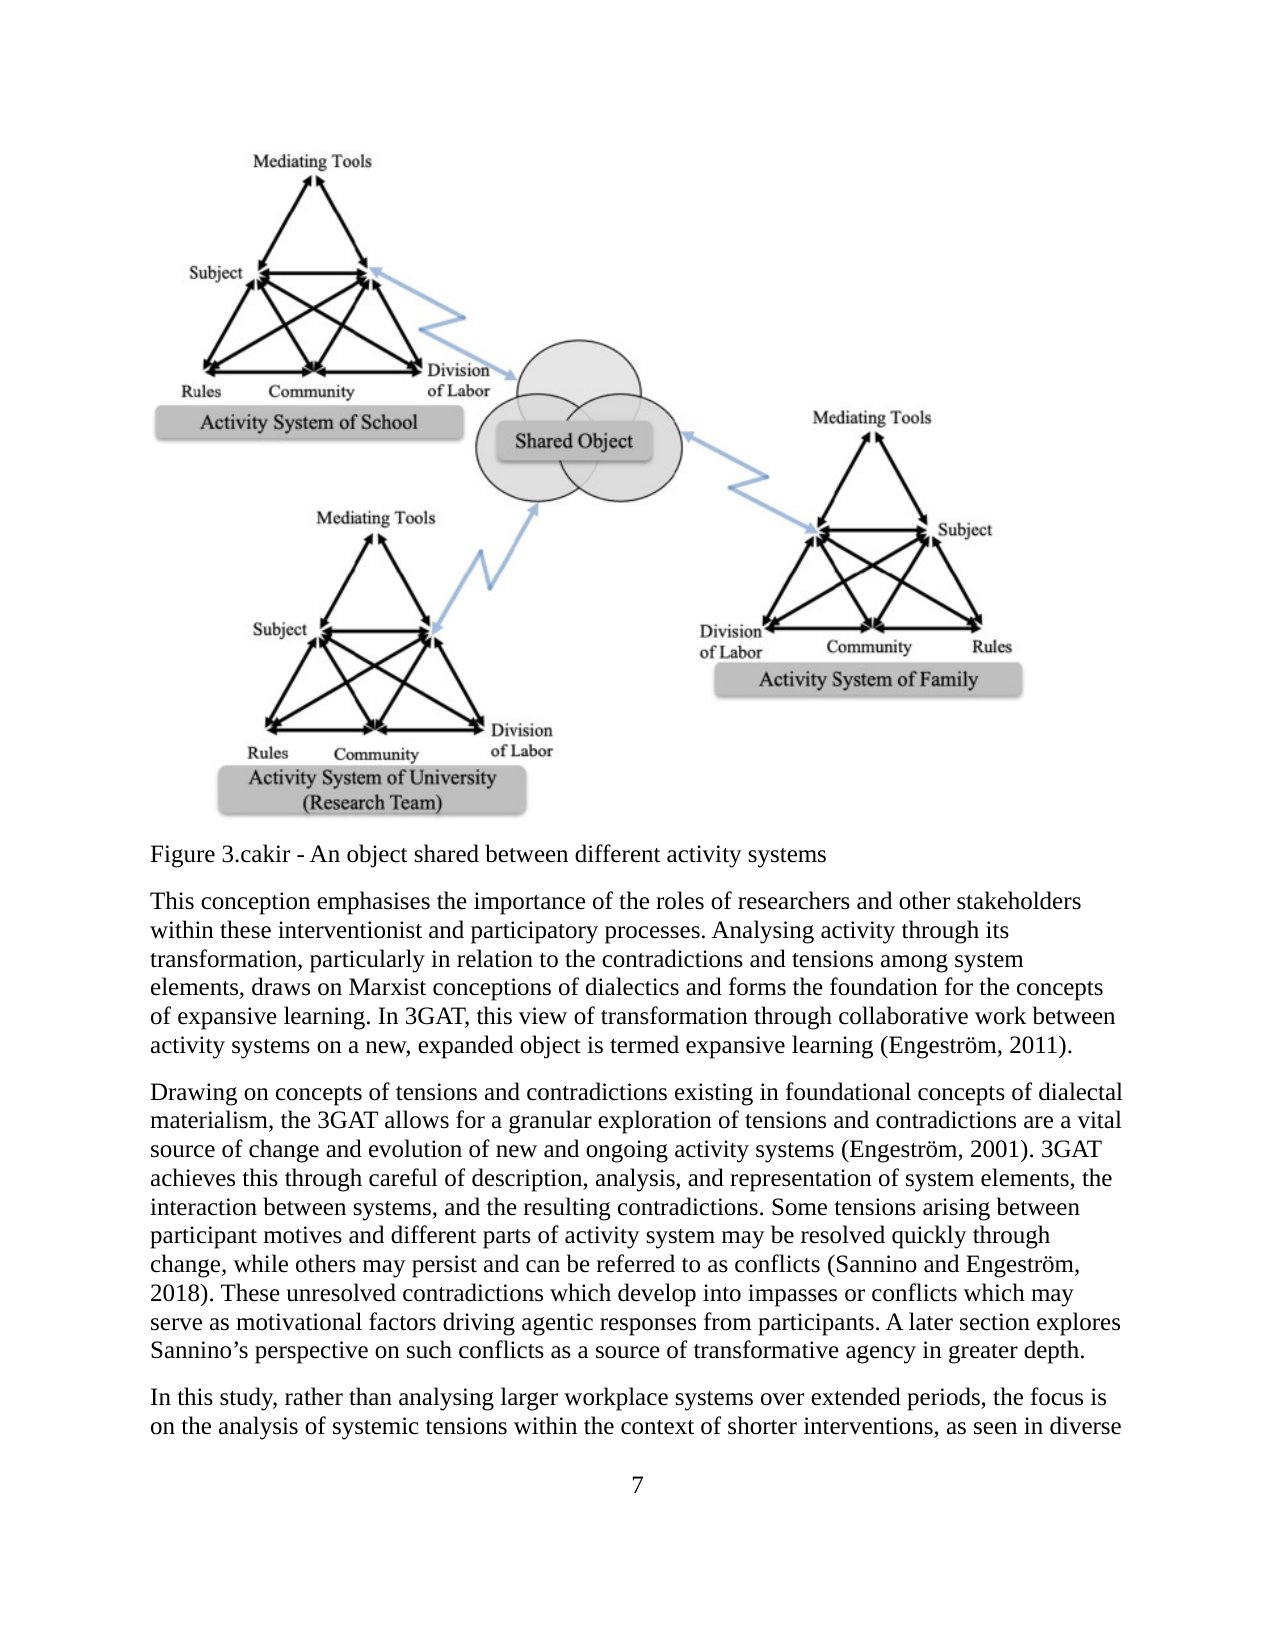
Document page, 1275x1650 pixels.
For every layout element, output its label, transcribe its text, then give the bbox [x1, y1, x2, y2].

text This conception emphasises the importance of the roles of researchers and other stakeholders within these interventionist and participatory processes. Analysing activity through its transformation, particularly in relation to the contradictions and tensions among system elements, draws on Marxist conceptions of dialectics and forms the foundation for the concepts of expansive learning. In 3GAT, this view of transformation through collaborative work between activity systems on a new, expanded object is termed expansive learning (Engeström, 2011). [150, 886, 1125, 1059]
text Drawing on concepts of tensions and contradictions existing in foundational concepts of dialectal materialism, the 3GAT allows for a granular exploration of tensions and contradictions are a vital source of change and evolution of new and ongoing activity systems (Engeström, 2001). 3GAT achieves this through careful of description, analysis, and representation of system elements, the interaction between systems, and the resulting contradictions. Some tensions arising between participant motives and different parts of activity system may be resolved quickly through change, while others may persist and can be referred to as conflicts (Sannino and Engeström, 2018). These unresolved contradictions which develop into impasses or conflicts which may serve as motivational factors driving agentic responses from participants. A later section explores Sannino’s perspective on such conflicts as a source of transformative agency in greater depth. [150, 1077, 1125, 1364]
text Figure 3.cakir - An object shared between different activity systems [150, 839, 1125, 868]
text In this study, rather than analysing larger workplace systems over extended periods, the focus is on the analysis of systemic tensions within the context of shorter interventions, as seen in diverse [150, 1382, 1125, 1439]
picture [150, 150, 1028, 822]
